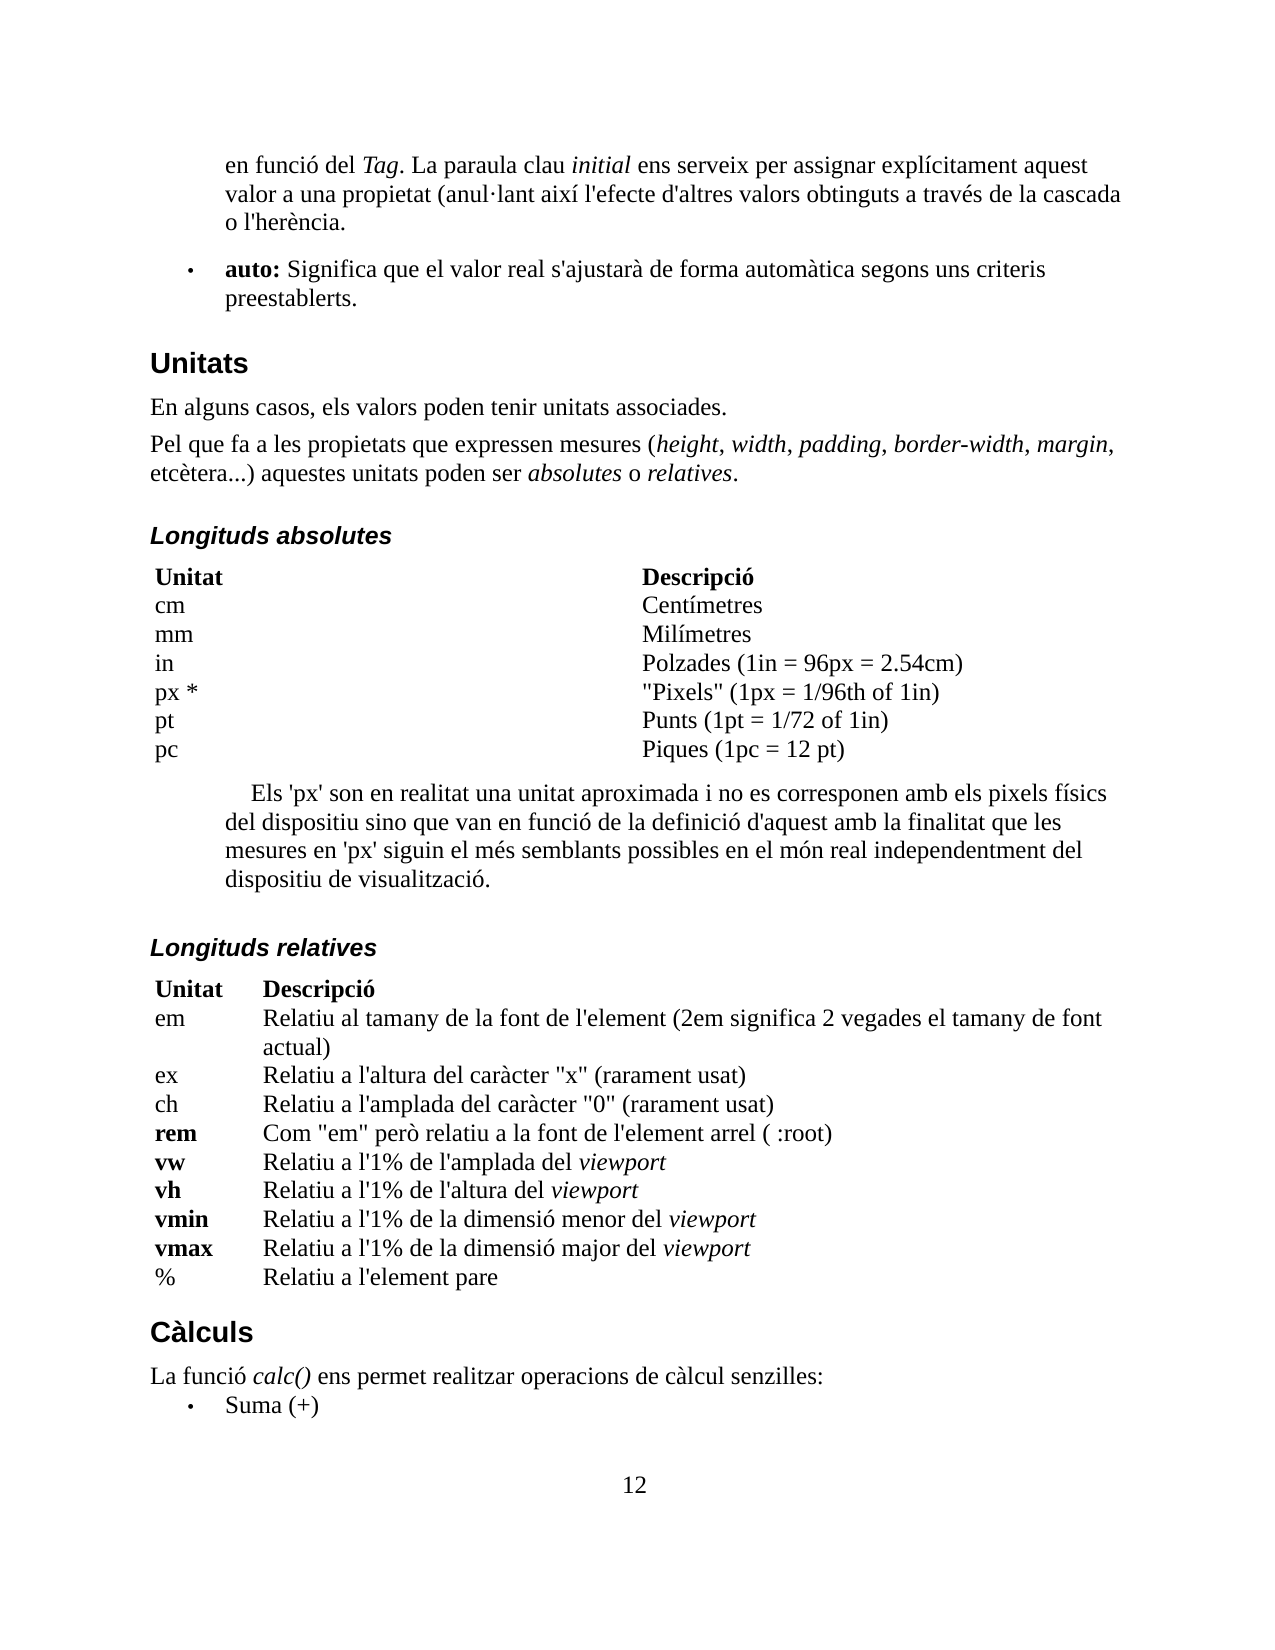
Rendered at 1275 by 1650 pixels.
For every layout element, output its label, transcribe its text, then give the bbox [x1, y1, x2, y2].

table_cell vmin [150, 1204, 258, 1233]
table_cell Relatiu a l'1% de la dimensió menor del viewport [258, 1204, 1125, 1233]
table_header Unitat [150, 974, 258, 1003]
table_header Descripció [638, 562, 1125, 591]
table_cell vw [150, 1147, 258, 1175]
table_cell Relatiu a l'1% de la dimensió major del viewport [258, 1233, 1125, 1262]
table_cell pt [150, 706, 637, 734]
table_cell mm [150, 619, 637, 648]
table_header Descripció [258, 974, 1125, 1003]
table_cell pc [150, 734, 637, 763]
table_cell Relatiu a l'1% de l'altura del viewport [258, 1175, 1125, 1204]
table_cell % [150, 1262, 258, 1290]
table_cell Com "em" però relatiu a la font de l'element arrel ( :root) [258, 1118, 1125, 1147]
table_cell Punts (1pt = 1/72 of 1in) [638, 706, 1125, 734]
table_cell Relatiu a l'1% de l'amplada del viewport [258, 1147, 1125, 1175]
subtitle Càlculs [150, 1315, 1125, 1349]
table_cell vh [150, 1175, 258, 1204]
list Suma (+) [187, 1390, 1125, 1419]
text La funció calc() ens permet realitzar operacions de càlcul senzilles: [150, 1361, 1125, 1390]
text 📌 Els 'px' son en realitat una unitat aproximada i no es corresponen amb els pixels físics del dispositiu sino que van en funció de la definició d'aquest amb la finalitat que les mesures en 'px' siguin el més semblants possibles en el món real independentment del dispositiu de visualització. [225, 778, 1125, 893]
table_cell ex [150, 1060, 258, 1089]
table_cell Piques (1pc = 12 pt) [638, 734, 1125, 763]
subtitle Longituds absolutes [150, 521, 1125, 549]
table_cell Relatiu a l'element pare [258, 1262, 1125, 1290]
table_cell in [150, 648, 637, 677]
table_cell Relatiu a l'amplada del caràcter "0" (rarament usat) [258, 1089, 1125, 1118]
table_cell Relatiu a l'altura del caràcter "x" (rarament usat) [258, 1060, 1125, 1089]
table_header Unitat [150, 562, 637, 591]
table_cell "Pixels" (1px = 1/96th of 1in) [638, 677, 1125, 706]
table_cell em [150, 1003, 258, 1060]
table_cell ch [150, 1089, 258, 1118]
table_cell px * [150, 677, 637, 706]
subtitle Longituds relatives [150, 933, 1125, 962]
table_cell vmax [150, 1233, 258, 1262]
table_cell Polzades (1in = 96px = 2.54cm) [638, 648, 1125, 677]
list auto: Significa que el valor real s'ajustarà de forma automàtica segons uns criteris preestablerts. [187, 254, 1125, 312]
table_cell Centímetres [638, 591, 1125, 619]
table_cell rem [150, 1118, 258, 1147]
subtitle Unitats [150, 346, 1125, 379]
table_cell cm [150, 591, 637, 619]
list en funció del Tag. La paraula clau initial ens serveix per assignar explícitament aquest valor a una propietat (anul·lant així l'efecte d'altres valors obtinguts a través de la cascada o l'herència. [187, 150, 1125, 236]
text Pel que fa a les propietats que expressen mesures (height, width, padding, border-width, margin, etcètera...) aquestes unitats poden ser absolutes o relatives. [150, 429, 1125, 487]
text En alguns casos, els valors poden tenir unitats associades. [150, 392, 1125, 420]
table_cell Relatiu al tamany de la font de l'element (2em significa 2 vegades el tamany de font actual) [258, 1003, 1125, 1060]
table_cell Milímetres [638, 619, 1125, 648]
